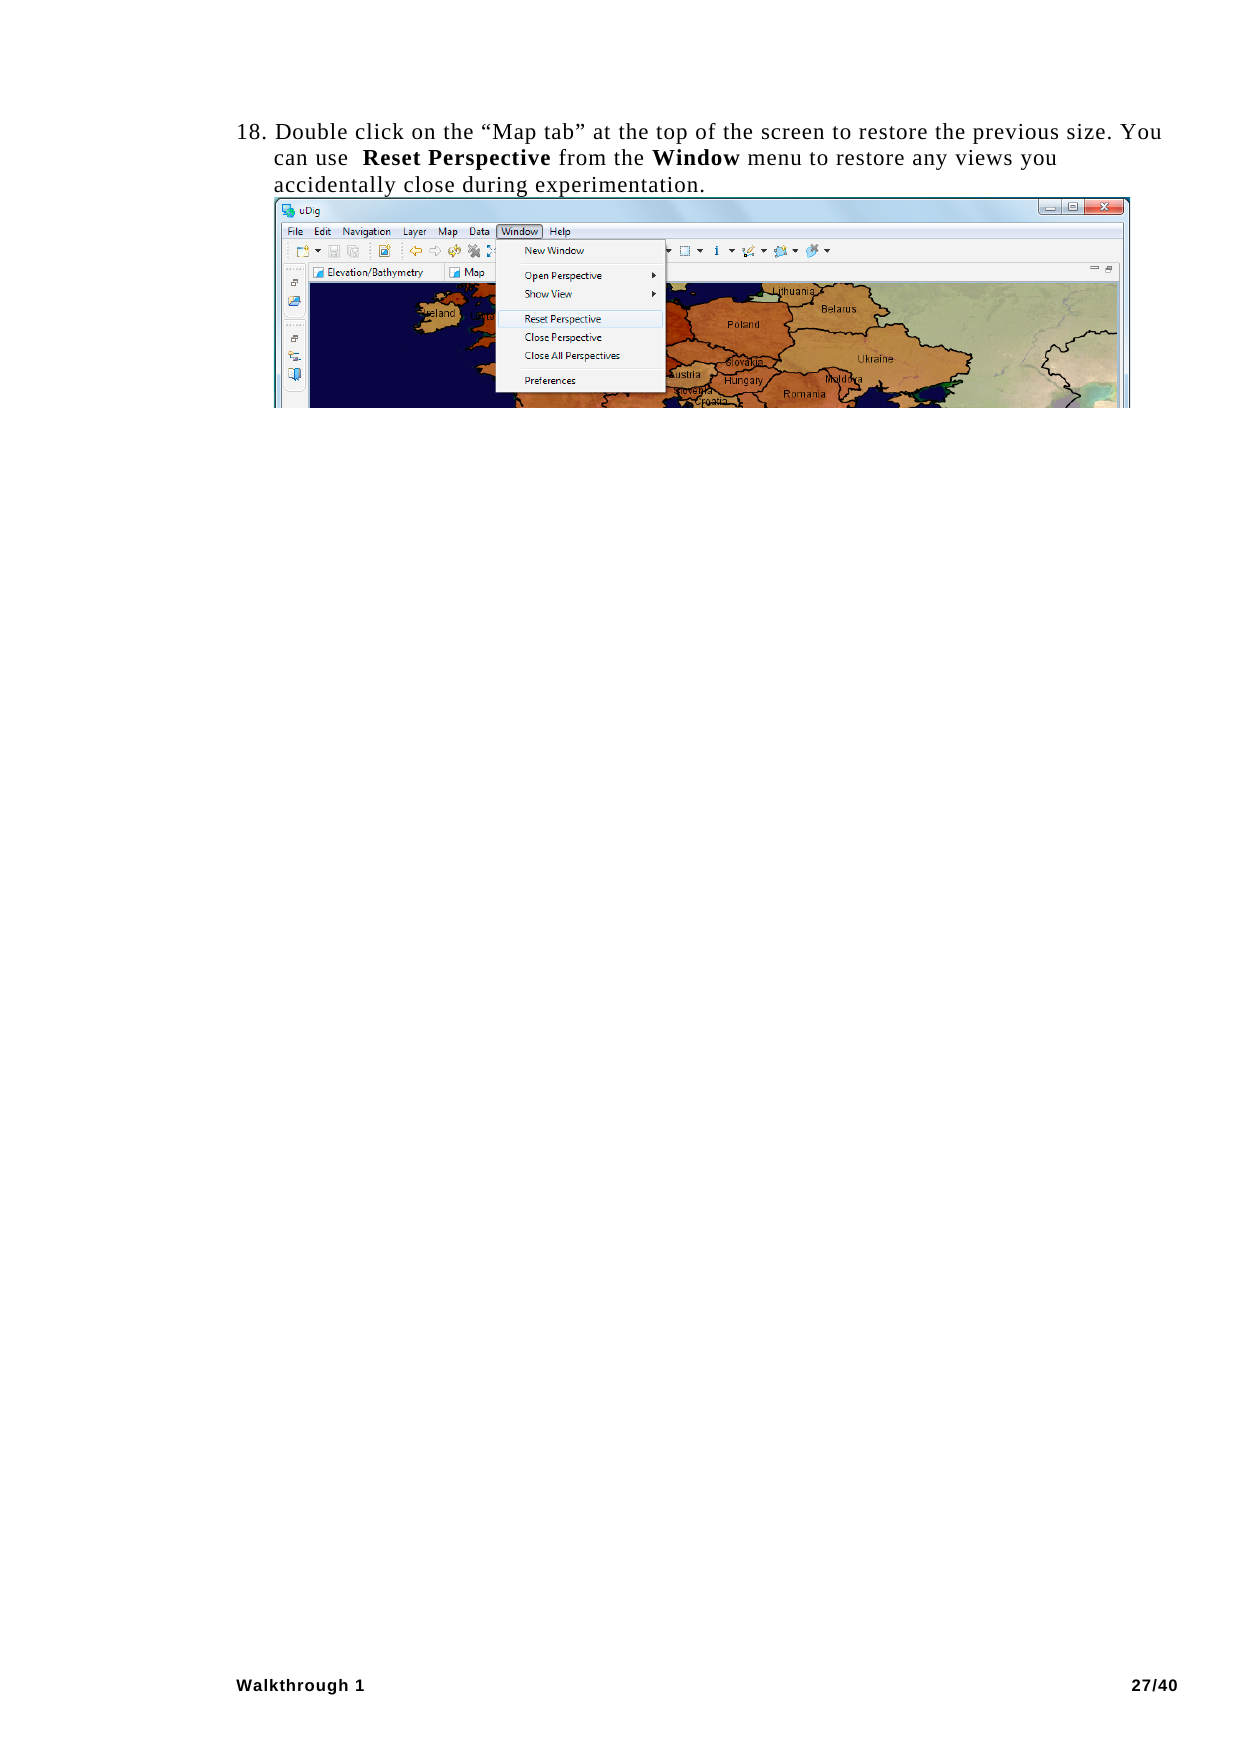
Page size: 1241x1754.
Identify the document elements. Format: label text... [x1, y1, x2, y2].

list Double click on the “Map tab” at the top of the screen to restore the previous size. You can use Reset Perspective from the Window menu to restore any views you accidentally close during experimentation. [236, 118, 1181, 197]
picture [273, 197, 1130, 408]
